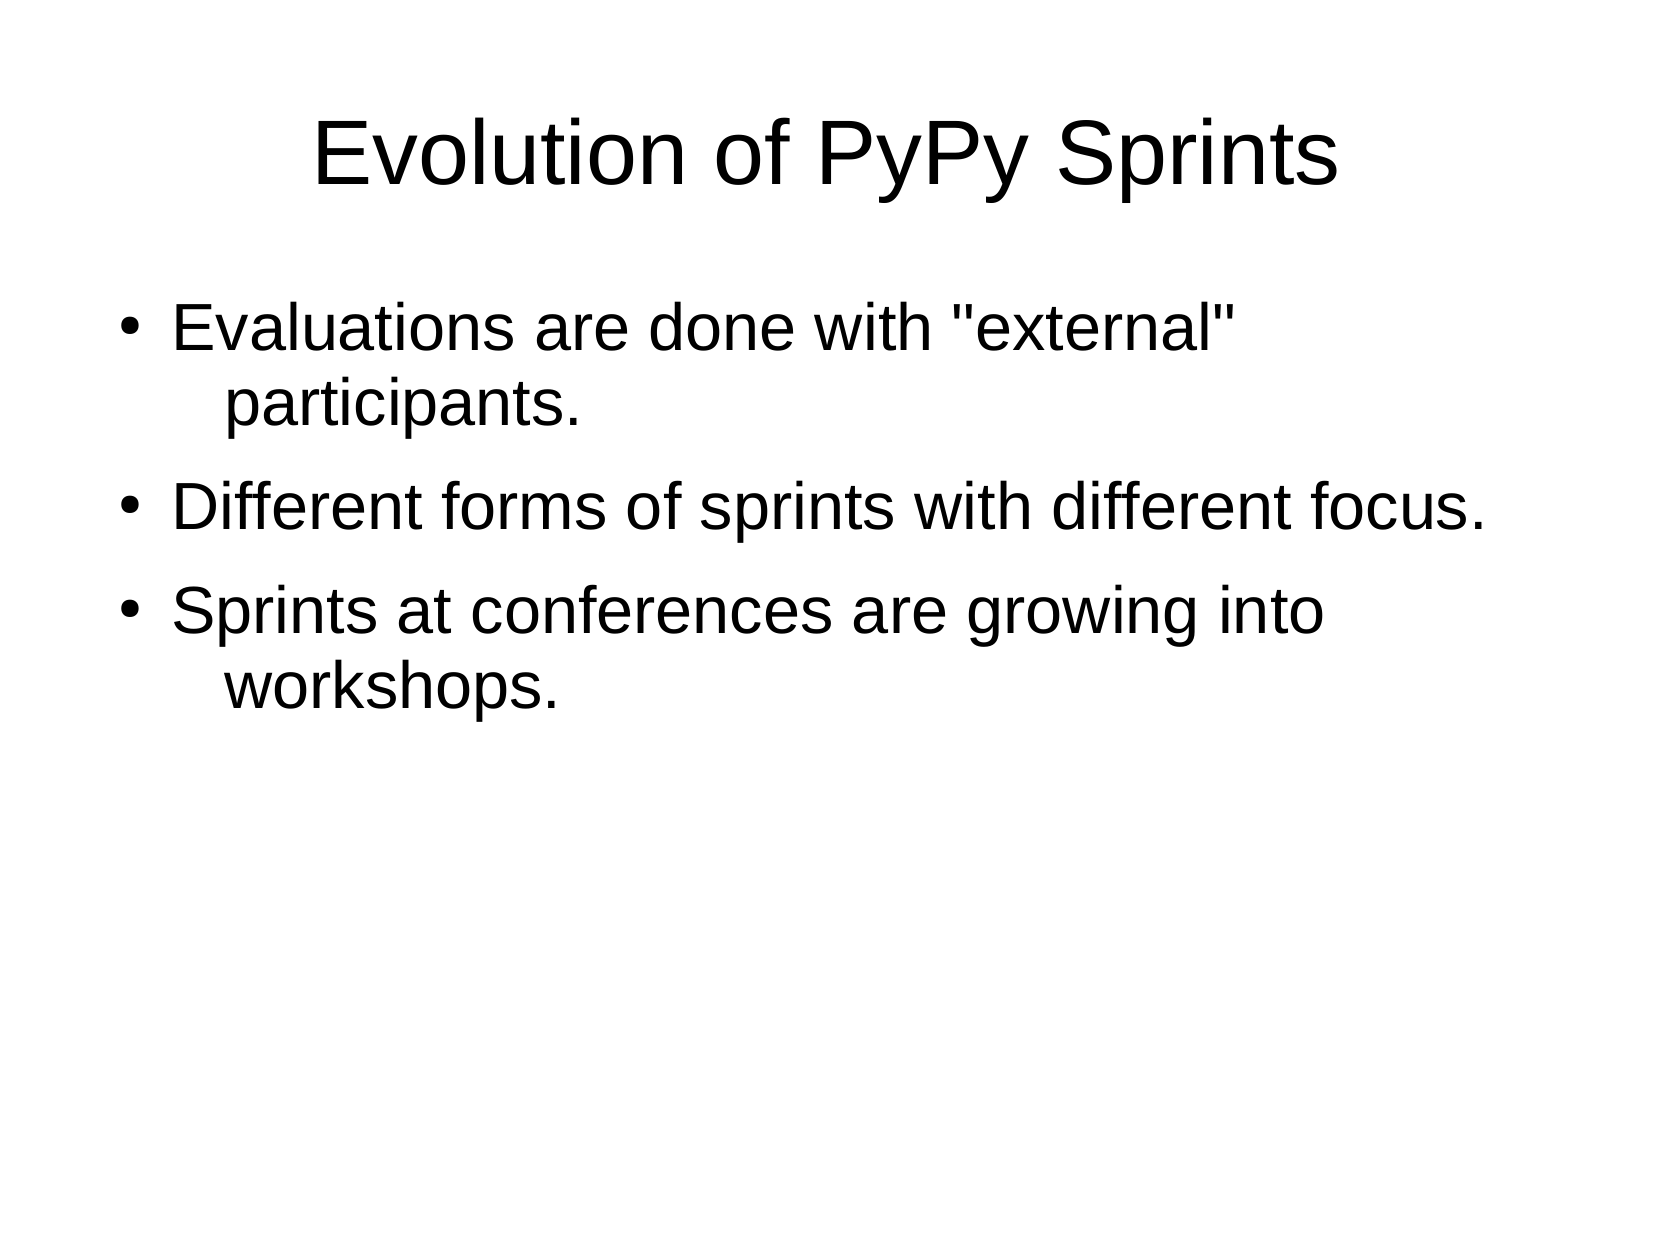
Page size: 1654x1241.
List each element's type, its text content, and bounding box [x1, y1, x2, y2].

list Evaluations are done with "external" participants. Different forms of sprints with different focus. Sprints at conferences are growing into workshops. [82, 290, 1571, 1109]
title Evolution of PyPy Sprints [82, 49, 1571, 257]
